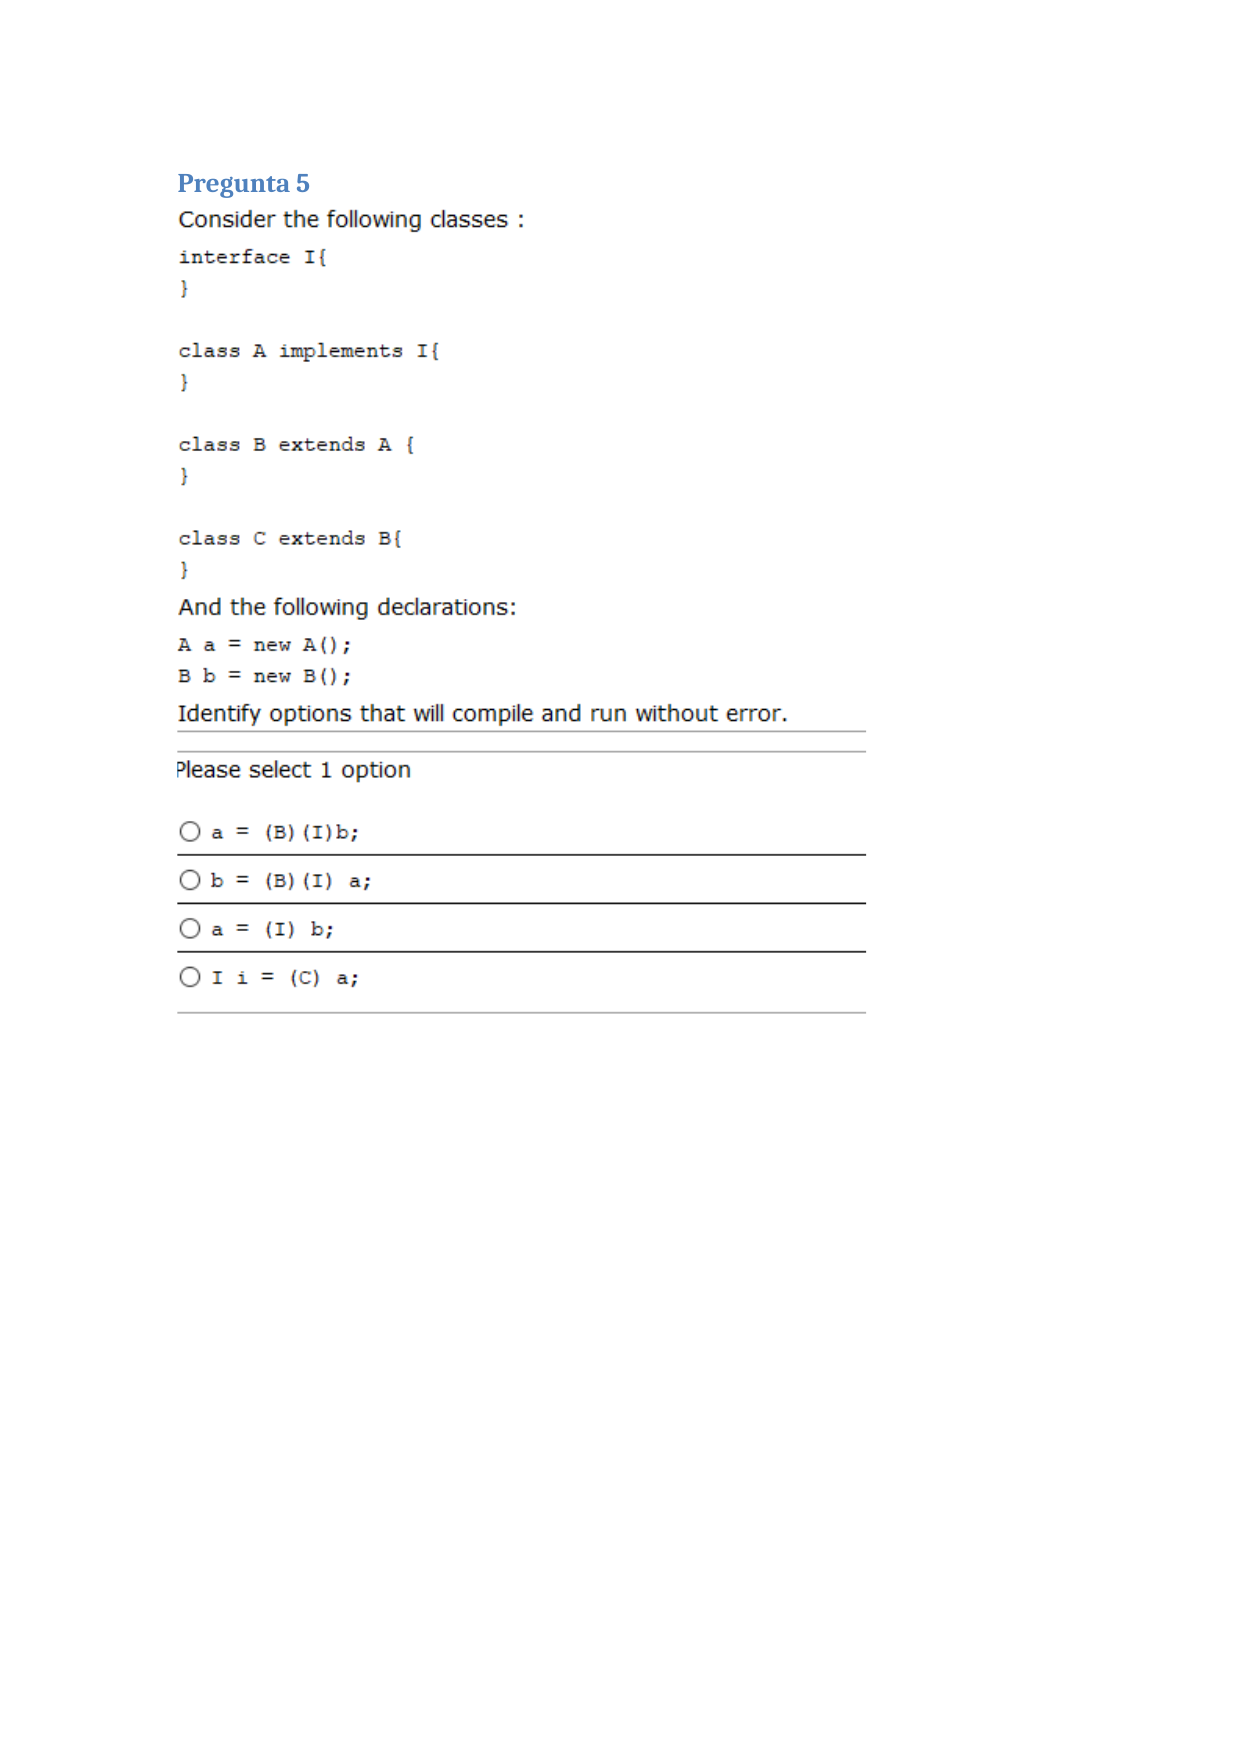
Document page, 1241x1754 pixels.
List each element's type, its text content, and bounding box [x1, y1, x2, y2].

subtitle Pregunta 5 [177, 168, 1063, 199]
picture [177, 204, 867, 1042]
